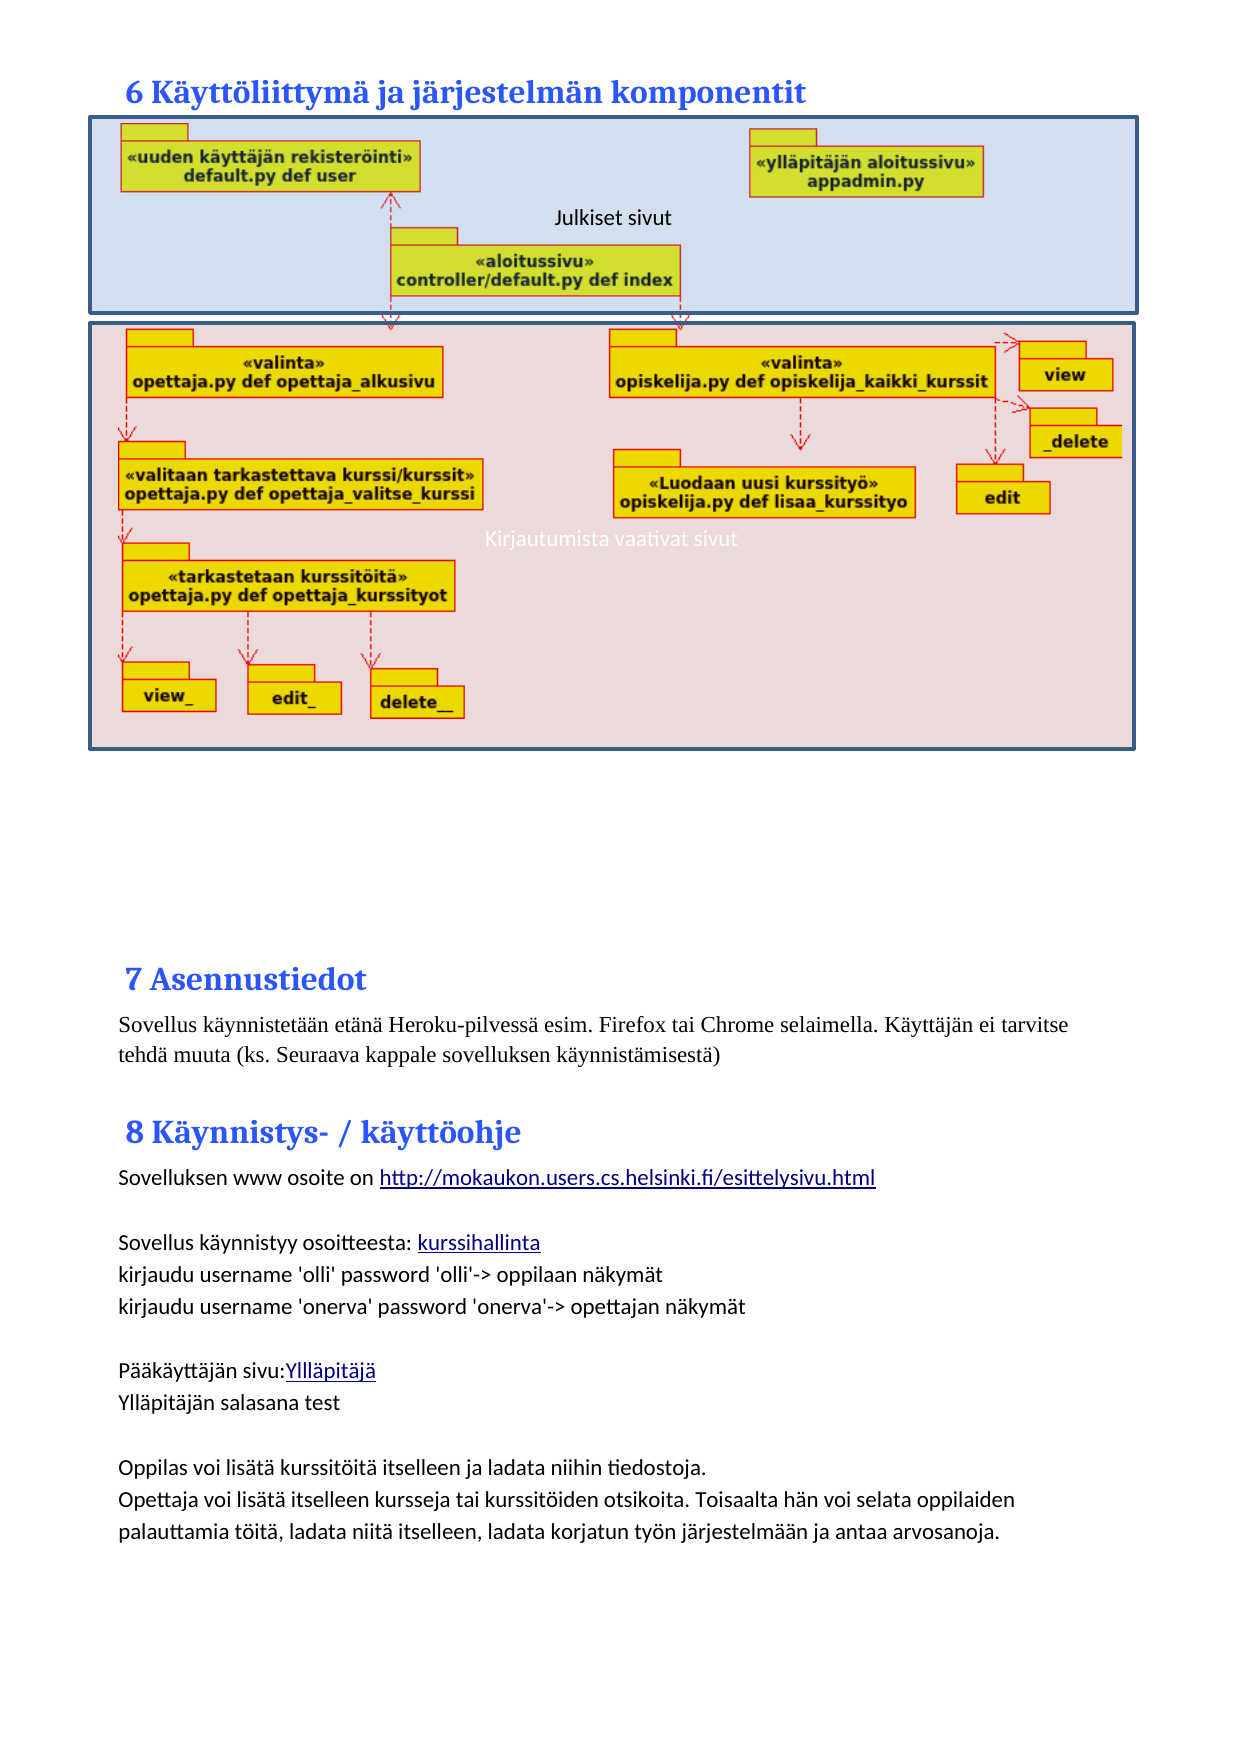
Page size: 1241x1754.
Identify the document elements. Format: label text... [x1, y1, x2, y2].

picture [118, 315, 1123, 321]
text Sovellus käynnistetään etänä Heroku-pilvessä esim. Firefox tai Chrome selaimella. Käyttäjän ei tarvitse tehdä muuta (ks. Seuraava kappale sovelluksen käynnistämisestä) [118, 1011, 1122, 1067]
text Sovelluksen www osoite on http://mokaukon.users.cs.helsinki.fi/esittelysivu.html Sovellus käynnistyy osoitteesta: kurssihallinta kirjaudu username 'olli' password 'olli'-> oppilaan näkymät kirjaudu username 'onerva' password 'onerva'-> opettajan näkymät Pääkäyttäjän sivu:Yllläpitäjä Ylläpitäjän salasana test Oppilas voi lisätä kurssitöitä itselleen ja ladata niihin tiedostoja. Opettaja voi lisätä itselleen kursseja tai kurssitöiden otsikoita. Toisaalta hän voi selata oppilaiden palauttamia töitä, ladata niitä itselleen, ladata korjatun työn järjestelmään ja antaa arvosanoja. [118, 1163, 1122, 1545]
picture [118, 123, 1123, 311]
subtitle Asennustiedot [118, 961, 1122, 999]
subtitle Käyttöliittymä ja järjestelmän komponentit [118, 74, 1122, 112]
subtitle Käynnistys- / käyttöohje [118, 1113, 1122, 1151]
